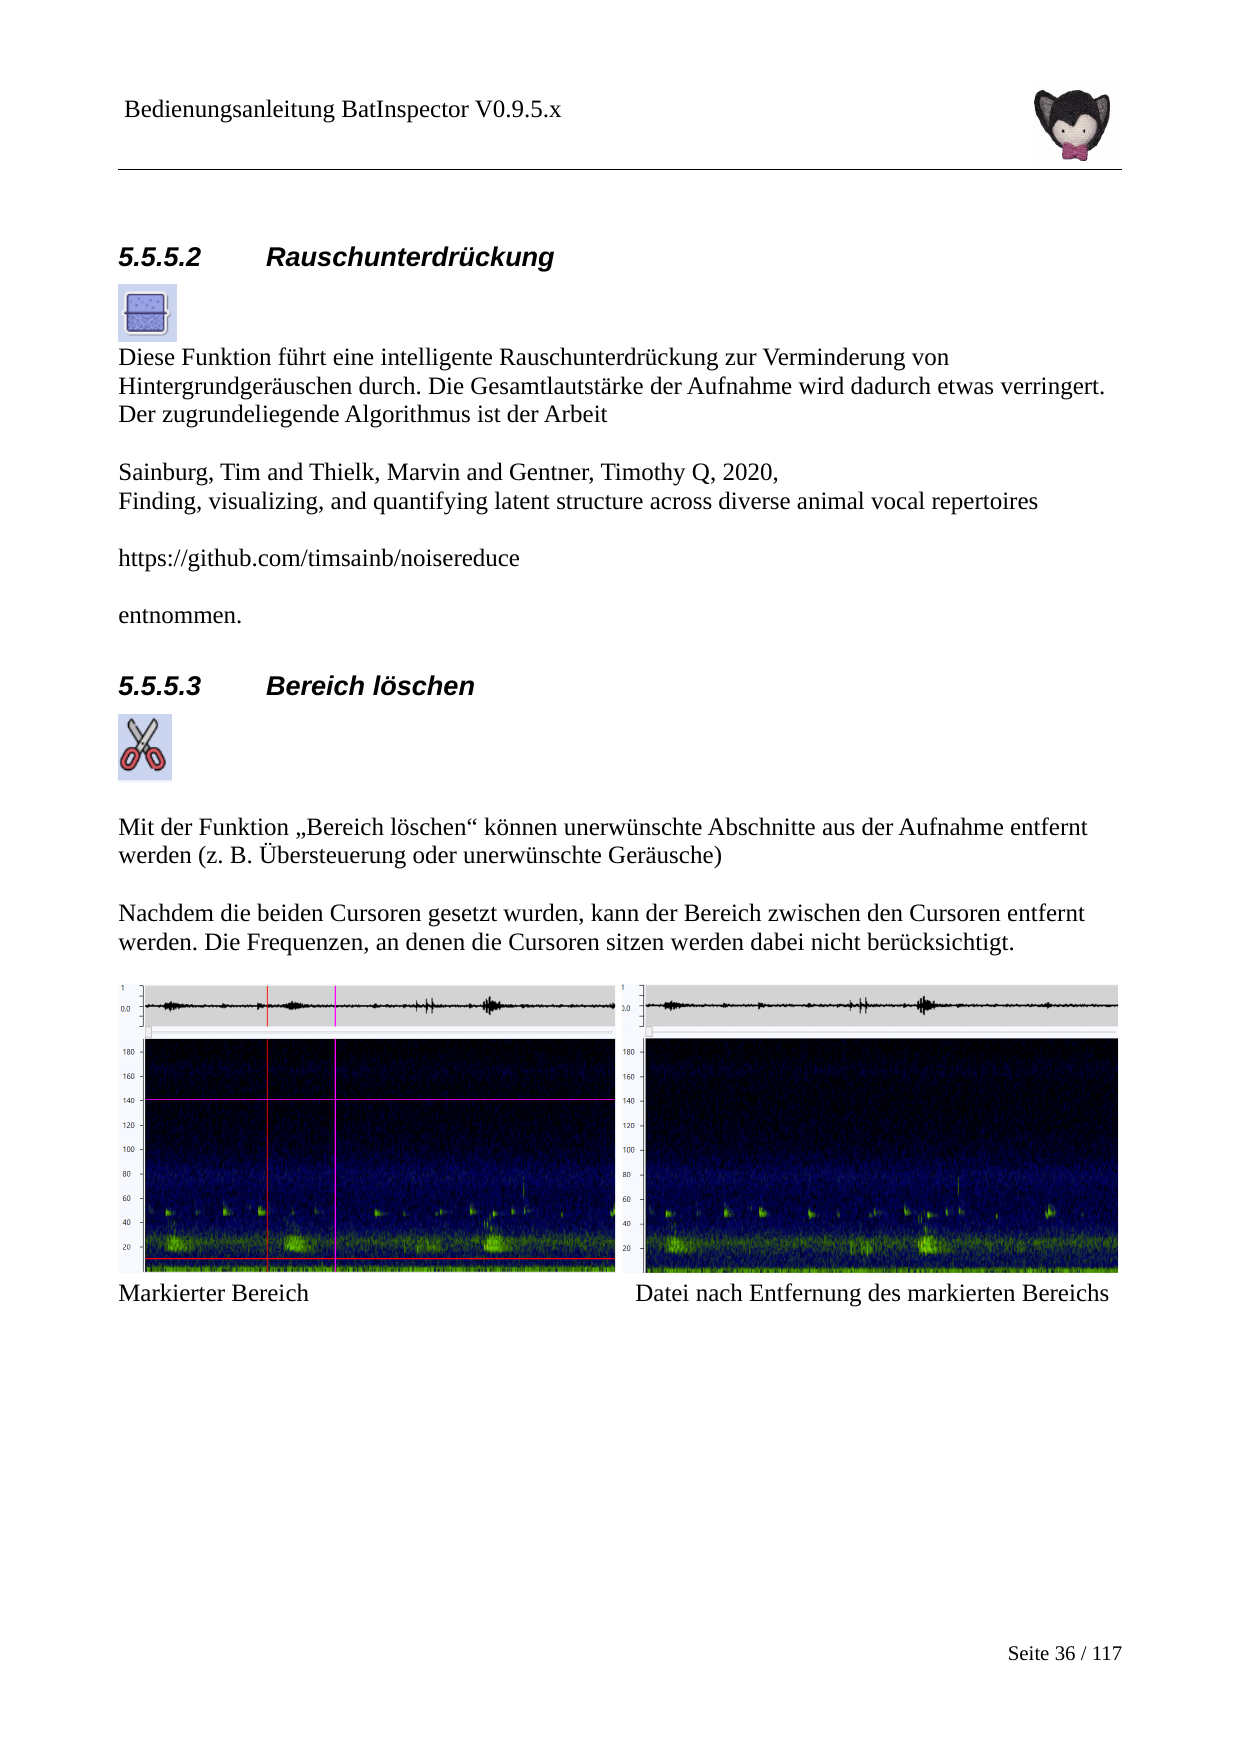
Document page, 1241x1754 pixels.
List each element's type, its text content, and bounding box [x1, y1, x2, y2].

picture [118, 984, 616, 1273]
text Nachdem die beiden Cursoren gesetzt wurden, kann der Bereich zwischen den Cursoren entfernt werden. Die Frequenzen, an denen die Cursoren sitzen werden dabei nicht berücksichtigt. [118, 898, 1122, 955]
subtitle Bereich löschen [118, 670, 1122, 702]
text https://github.com/timsainb/noisereduce [118, 543, 1122, 572]
text Diese Funktion führt eine intelligente Rauschunterdrückung zur Verminderung von Hintergrundgeräuschen durch. Die Gesamtlautstärke der Aufnahme wird dadurch etwas verringert. [118, 342, 1122, 399]
text Finding, visualizing, and quantifying latent structure across diverse animal vocal repertoires [118, 486, 1122, 514]
text Sainburg, Tim and Thielk, Marvin and Gentner, Timothy Q, 2020, [118, 457, 1122, 486]
text Mit der Funktion „Bereich löschen“ können unerwünschte Abschnitte aus der Aufnahme entfernt werden (z. B. Übersteuerung oder unerwünschte Geräusche) [118, 812, 1122, 869]
picture [1030, 80, 1119, 169]
picture [621, 984, 1119, 1273]
text Markierter Bereich Datei nach Entfernung des markierten Bereichs [118, 1278, 1122, 1306]
picture [118, 284, 177, 342]
subtitle Rauschunterdrückung [118, 241, 1122, 272]
text entnommen. [118, 600, 1122, 629]
picture [118, 714, 172, 783]
text Der zugrundeliegende Algorithmus ist der Arbeit [118, 399, 1122, 428]
